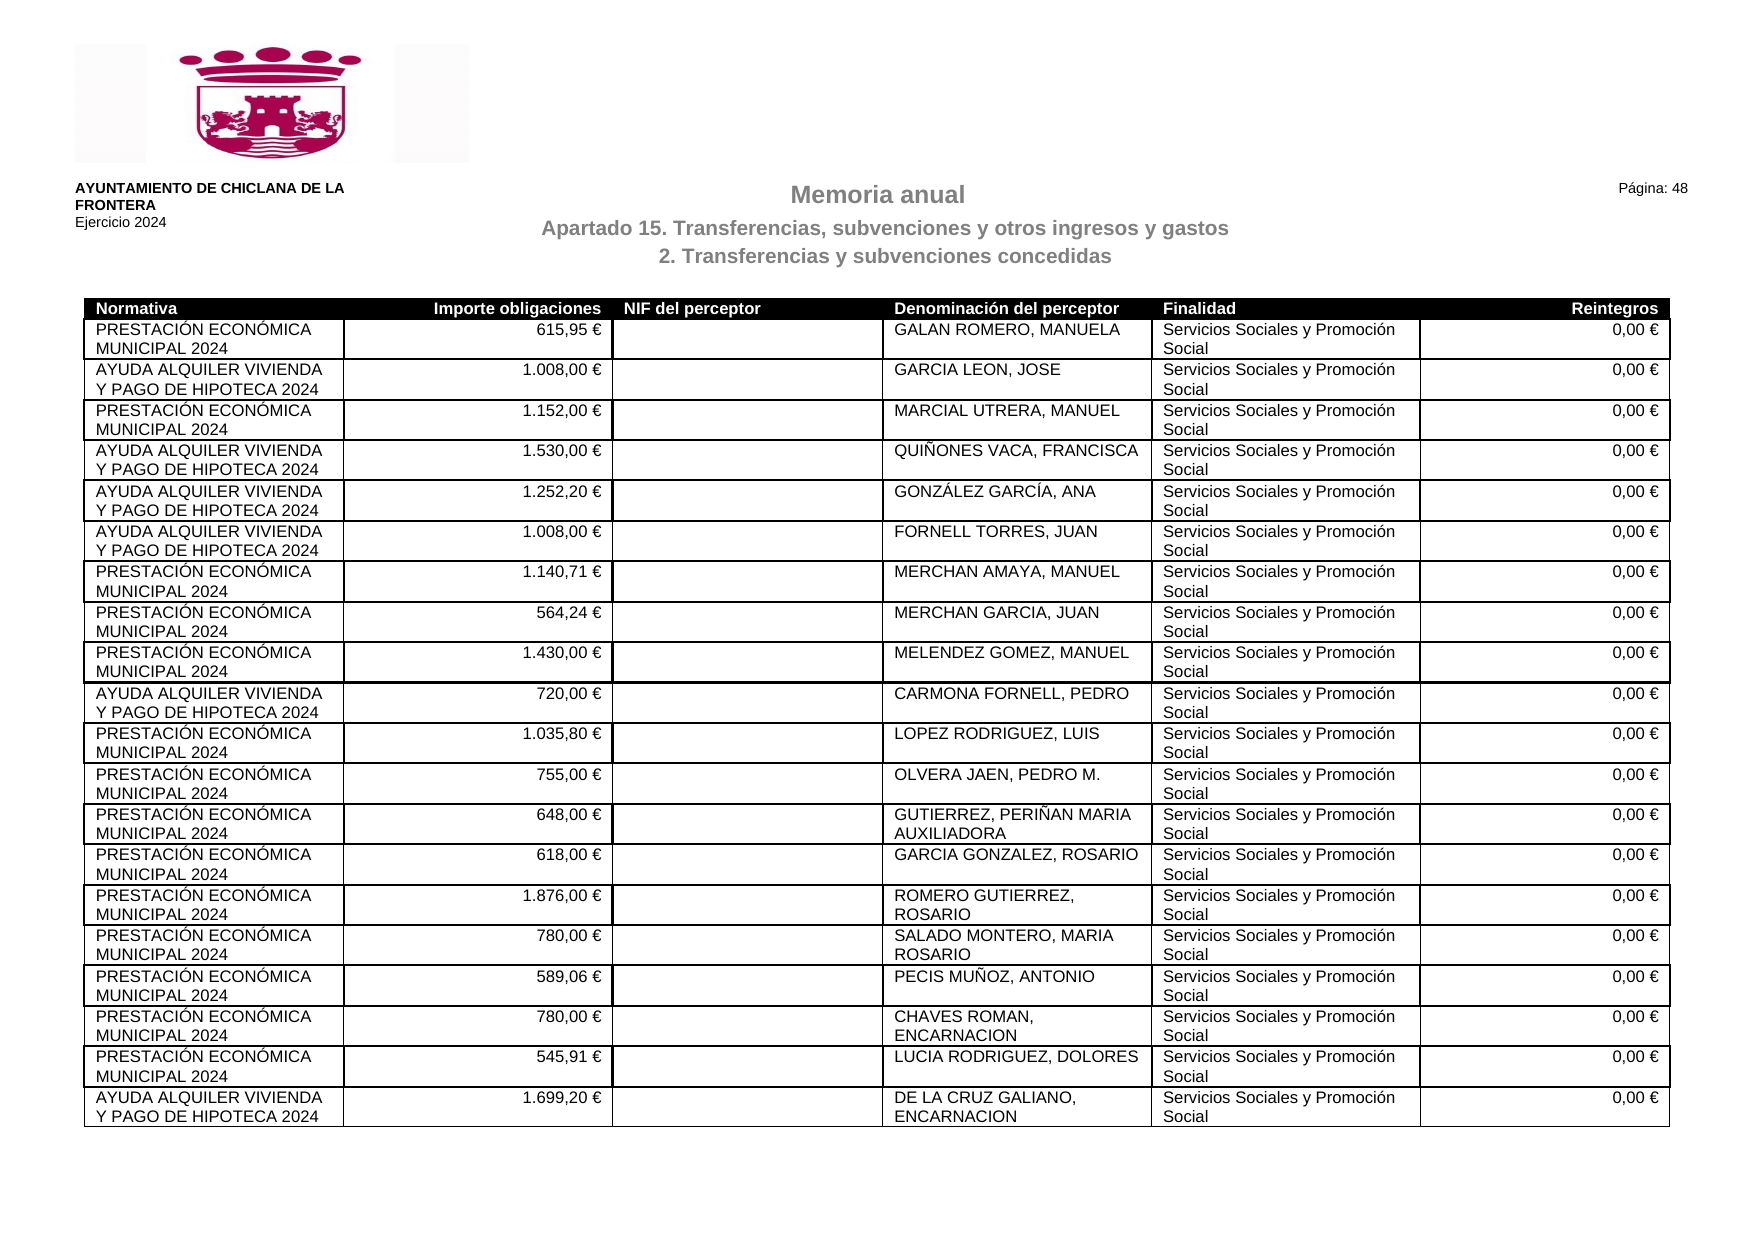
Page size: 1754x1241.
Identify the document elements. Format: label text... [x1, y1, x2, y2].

table_cell [613, 522, 882, 560]
table_cell SALADO MONTERO, MARIA ROSARIO [883, 926, 1151, 964]
table_cell GARCIA LEON, JOSE [883, 360, 1151, 398]
table_cell [613, 1088, 882, 1126]
table_cell [613, 1007, 882, 1045]
table_cell AYUDA ALQUILER VIVIENDA Y PAGO DE HIPOTECA 2024 [85, 1088, 343, 1126]
table_cell Servicios Sociales y Promoción Social [1152, 926, 1420, 964]
table_cell Servicios Sociales y Promoción Social [1152, 441, 1420, 479]
table_cell 648,00 € [345, 805, 611, 843]
table_cell PRESTACIÓN ECONÓMICA MUNICIPAL 2024 [85, 603, 343, 641]
table_cell Servicios Sociales y Promoción Social [1153, 320, 1419, 358]
table_cell 0,00 € [1421, 562, 1669, 601]
table_header NIF del perceptor [613, 299, 882, 318]
table_cell 0,00 € [1421, 441, 1669, 479]
table_cell 0,00 € [1421, 360, 1669, 398]
table_cell [613, 441, 882, 479]
table_cell CARMONA FORNELL, PEDRO [883, 684, 1151, 722]
table_cell Servicios Sociales y Promoción Social [1152, 1088, 1420, 1126]
table_cell 720,00 € [344, 684, 612, 722]
table_cell 0,00 € [1421, 805, 1669, 843]
table_cell MERCHAN GARCIA, JUAN [883, 603, 1151, 641]
table_cell AYUDA ALQUILER VIVIENDA Y PAGO DE HIPOTECA 2024 [85, 441, 343, 479]
table_cell Servicios Sociales y Promoción Social [1152, 522, 1420, 560]
table_cell [614, 1047, 882, 1086]
table_cell [613, 360, 882, 398]
table_cell 1.008,00 € [344, 522, 612, 560]
table_cell PRESTACIÓN ECONÓMICA MUNICIPAL 2024 [85, 320, 343, 358]
table_cell OLVERA JAEN, PEDRO M. [883, 764, 1151, 803]
table_cell AYUDA ALQUILER VIVIENDA Y PAGO DE HIPOTECA 2024 [85, 522, 343, 560]
table_cell PRESTACIÓN ECONÓMICA MUNICIPAL 2024 [85, 764, 343, 803]
table_cell Servicios Sociales y Promoción Social [1153, 401, 1419, 439]
table_cell Servicios Sociales y Promoción Social [1152, 684, 1420, 722]
table_cell [613, 926, 882, 964]
table_cell 780,00 € [344, 926, 612, 964]
table_cell 0,00 € [1421, 643, 1669, 681]
table_cell LOPEZ RODRIGUEZ, LUIS [884, 724, 1151, 762]
table_cell 0,00 € [1421, 926, 1669, 964]
table_cell PRESTACIÓN ECONÓMICA MUNICIPAL 2024 [85, 966, 343, 1005]
table_cell PRESTACIÓN ECONÓMICA MUNICIPAL 2024 [85, 926, 343, 964]
table_cell 545,91 € [345, 1047, 611, 1086]
table_cell 1.530,00 € [344, 441, 612, 479]
table_cell 1.252,20 € [345, 481, 611, 520]
table_cell [614, 805, 882, 843]
table_cell Servicios Sociales y Promoción Social [1153, 805, 1419, 843]
table_cell PRESTACIÓN ECONÓMICA MUNICIPAL 2024 [85, 886, 343, 924]
table_cell 0,00 € [1421, 481, 1669, 520]
table_cell PRESTACIÓN ECONÓMICA MUNICIPAL 2024 [85, 562, 343, 601]
table_cell MARCIAL UTRERA, MANUEL [884, 401, 1151, 439]
table_cell [614, 724, 882, 762]
table_cell Servicios Sociales y Promoción Social [1153, 886, 1419, 924]
table_cell [614, 320, 882, 358]
table_cell PRESTACIÓN ECONÓMICA MUNICIPAL 2024 [85, 805, 343, 843]
table_cell Servicios Sociales y Promoción Social [1153, 643, 1419, 681]
table_cell AYUDA ALQUILER VIVIENDA Y PAGO DE HIPOTECA 2024 [85, 481, 343, 520]
table_cell [614, 562, 882, 601]
table_cell 1.140,71 € [345, 562, 611, 601]
table_cell 1.430,00 € [345, 643, 611, 681]
table_cell 0,00 € [1421, 1047, 1669, 1086]
table_cell 0,00 € [1421, 1007, 1669, 1045]
table_cell 1.152,00 € [345, 401, 611, 439]
table_cell [614, 966, 882, 1005]
table_cell PRESTACIÓN ECONÓMICA MUNICIPAL 2024 [85, 643, 343, 681]
table_cell 0,00 € [1421, 1088, 1669, 1126]
table_cell [614, 886, 882, 924]
table_cell GALAN ROMERO, MANUELA [884, 320, 1151, 358]
table_cell 615,95 € [345, 320, 611, 358]
picture [75, 44, 469, 163]
table_cell 0,00 € [1421, 724, 1669, 762]
table_cell 0,00 € [1421, 845, 1669, 883]
table_cell 0,00 € [1421, 320, 1669, 358]
table_cell 0,00 € [1421, 522, 1669, 560]
table_cell AYUDA ALQUILER VIVIENDA Y PAGO DE HIPOTECA 2024 [85, 684, 343, 722]
table_header Importe obligaciones [344, 299, 612, 318]
table_header Finalidad [1152, 299, 1420, 318]
table_cell Servicios Sociales y Promoción Social [1153, 1047, 1419, 1086]
table_cell 0,00 € [1421, 966, 1669, 1005]
table_cell QUIÑONES VACA, FRANCISCA [883, 441, 1151, 479]
table_cell ROMERO GUTIERREZ, ROSARIO [884, 886, 1151, 924]
table_cell 0,00 € [1421, 764, 1669, 803]
table_cell Servicios Sociales y Promoción Social [1152, 764, 1420, 803]
table_header Reintegros [1421, 299, 1669, 318]
table_cell 1.876,00 € [345, 886, 611, 924]
table_cell DE LA CRUZ GALIANO, ENCARNACION [883, 1088, 1151, 1126]
table_cell 0,00 € [1421, 684, 1669, 722]
table_cell LUCIA RODRIGUEZ, DOLORES [884, 1047, 1151, 1086]
table_cell Servicios Sociales y Promoción Social [1152, 1007, 1420, 1045]
table_cell MELENDEZ GOMEZ, MANUEL [884, 643, 1151, 681]
table_cell 780,00 € [344, 1007, 612, 1045]
table_cell GONZÁLEZ GARCÍA, ANA [884, 481, 1151, 520]
table_cell 1.035,80 € [345, 724, 611, 762]
table_cell 1.008,00 € [344, 360, 612, 398]
table_cell GUTIERREZ, PERIÑAN MARIA AUXILIADORA [884, 805, 1151, 843]
table_cell [614, 401, 882, 439]
table_header Denominación del perceptor [883, 299, 1151, 318]
table_cell [613, 603, 882, 641]
table_cell 564,24 € [344, 603, 612, 641]
table_header Normativa [85, 299, 343, 318]
table_cell PRESTACIÓN ECONÓMICA MUNICIPAL 2024 [85, 1007, 343, 1045]
table_cell 0,00 € [1421, 401, 1669, 439]
table_cell Servicios Sociales y Promoción Social [1153, 481, 1419, 520]
table_cell PRESTACIÓN ECONÓMICA MUNICIPAL 2024 [85, 724, 343, 762]
table_cell 0,00 € [1421, 886, 1669, 924]
table_cell 0,00 € [1421, 603, 1669, 641]
table_cell [613, 845, 882, 883]
table_cell 1.699,20 € [344, 1088, 612, 1126]
table_cell 755,00 € [344, 764, 612, 803]
table_cell Servicios Sociales y Promoción Social [1152, 360, 1420, 398]
table_cell [614, 481, 882, 520]
table_cell 618,00 € [344, 845, 612, 883]
table_cell Servicios Sociales y Promoción Social [1152, 845, 1420, 883]
table_cell [613, 684, 882, 722]
table_cell Servicios Sociales y Promoción Social [1153, 966, 1419, 1005]
table_cell [614, 643, 882, 681]
table_cell FORNELL TORRES, JUAN [883, 522, 1151, 560]
table_cell PRESTACIÓN ECONÓMICA MUNICIPAL 2024 [85, 401, 343, 439]
table_cell PRESTACIÓN ECONÓMICA MUNICIPAL 2024 [85, 845, 343, 883]
table_cell Servicios Sociales y Promoción Social [1153, 562, 1419, 601]
table_cell CHAVES ROMAN, ENCARNACION [883, 1007, 1151, 1045]
table_cell GARCIA GONZALEZ, ROSARIO [883, 845, 1151, 883]
table_cell Servicios Sociales y Promoción Social [1152, 603, 1420, 641]
table_cell AYUDA ALQUILER VIVIENDA Y PAGO DE HIPOTECA 2024 [85, 360, 343, 398]
table_cell Servicios Sociales y Promoción Social [1153, 724, 1419, 762]
table_cell [613, 764, 882, 803]
table_cell PECIS MUÑOZ, ANTONIO [884, 966, 1151, 1005]
table_cell MERCHAN AMAYA, MANUEL [884, 562, 1151, 601]
table_cell PRESTACIÓN ECONÓMICA MUNICIPAL 2024 [85, 1047, 343, 1086]
table_cell 589,06 € [345, 966, 611, 1005]
